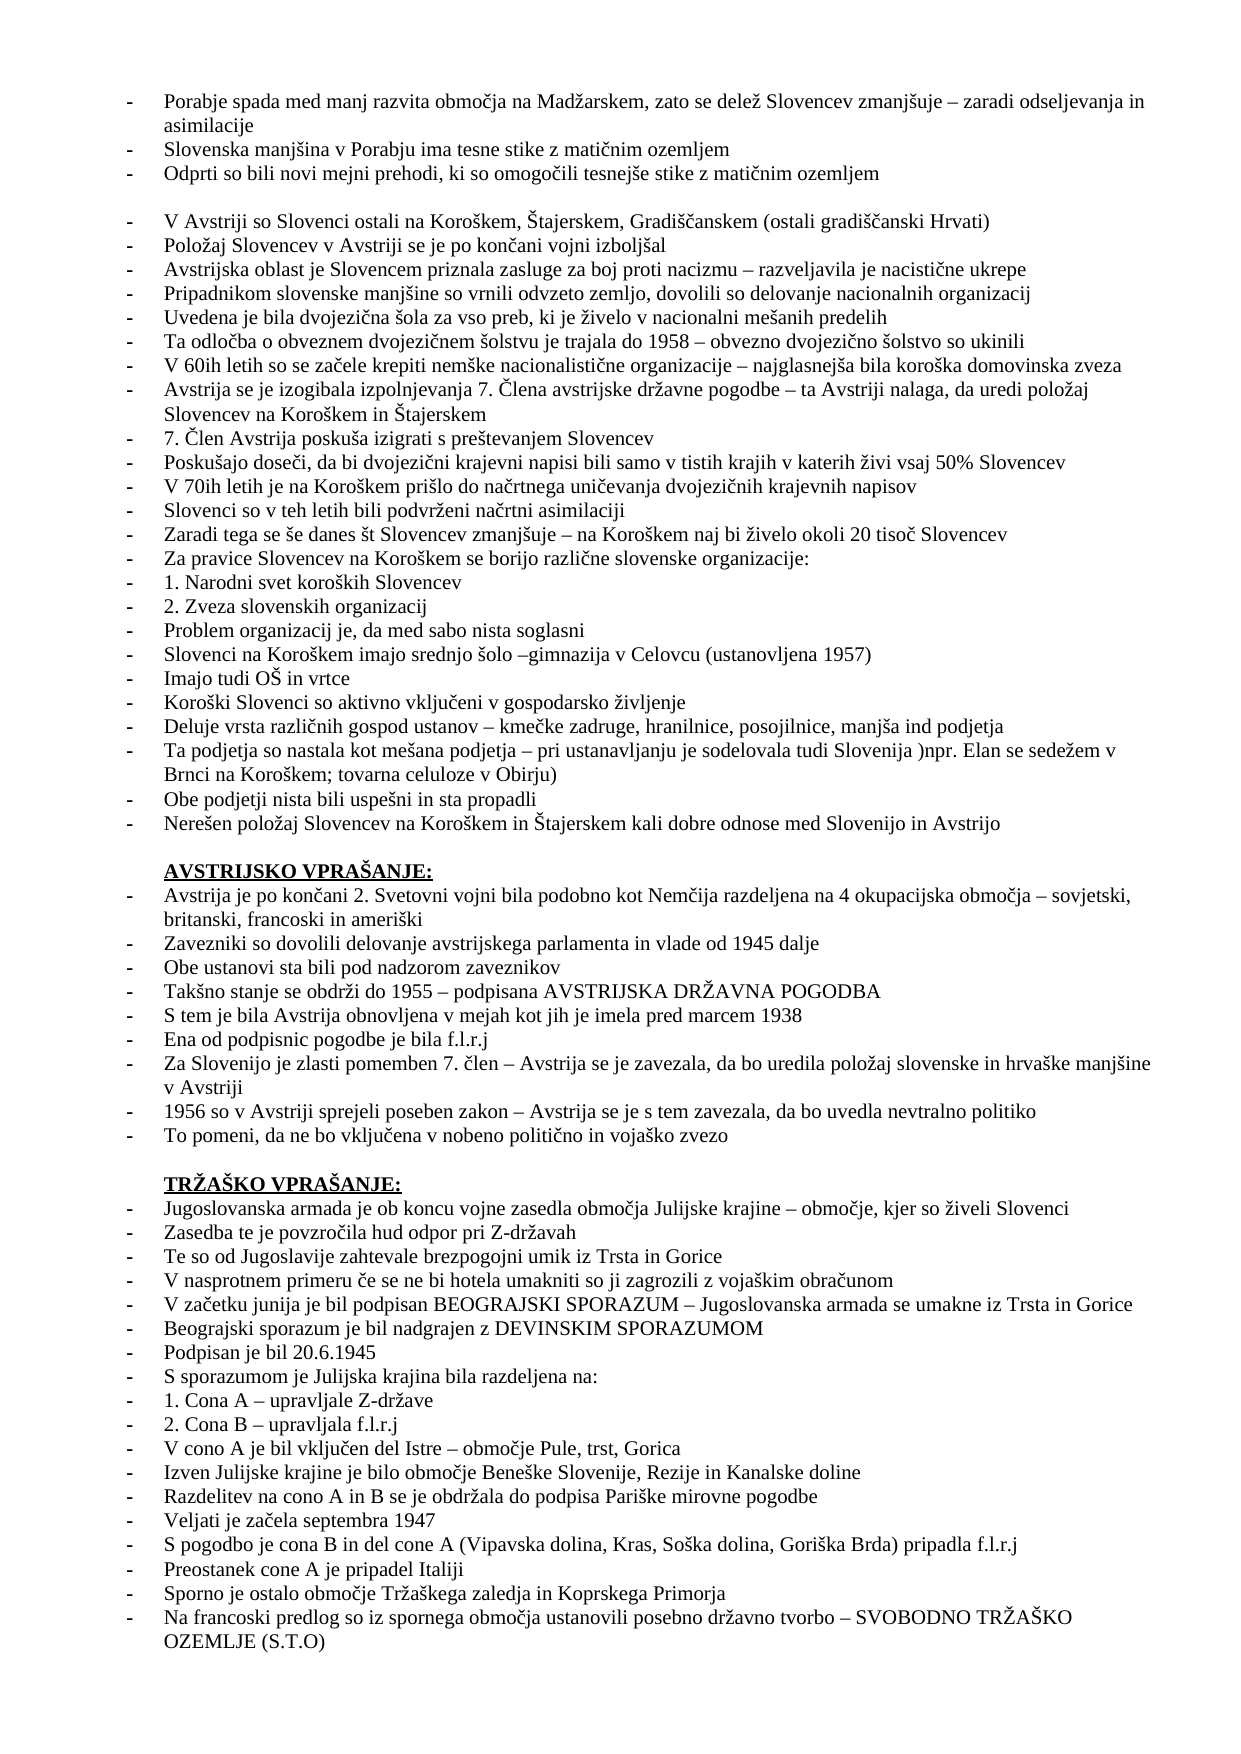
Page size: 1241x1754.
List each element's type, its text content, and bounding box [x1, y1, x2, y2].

list Zavezniki so dovolili delovanje avstrijskega parlamenta in vlade od 1945 dalje [126, 931, 1152, 955]
list Razdelitev na cono A in B se je obdržala do podpisa Pariške mirovne pogodbe [126, 1484, 1152, 1508]
list Jugoslovanska armada je ob koncu vojne zasedla območja Julijske krajine – območje, kjer so živeli Slovenci [126, 1196, 1152, 1219]
list 2. Cona B – upravljala f.l.r.j [126, 1412, 1152, 1436]
list Koroški Slovenci so aktivno vključeni v gospodarsko življenje [126, 690, 1152, 714]
list Porabje spada med manj razvita območja na Madžarskem, zato se delež Slovencev zmanjšuje – zaradi odseljevanja in asimilacije [126, 89, 1152, 137]
list Odprti so bili novi mejni prehodi, ki so omogočili tesnejše stike z matičnim ozemljem [126, 161, 1152, 185]
list Beograjski sporazum je bil nadgrajen z DEVINSKIM SPORAZUMOM [126, 1316, 1152, 1340]
list V cono A je bil vključen del Istre – območje Pule, trst, Gorica [126, 1436, 1152, 1460]
list Veljati je začela septembra 1947 [126, 1508, 1152, 1532]
list Avstrija se je izogibala izpolnjevanja 7. Člena avstrijske državne pogodbe – ta Avstriji nalaga, da uredi položaj Slovencev na Koroškem in Štajerskem [126, 377, 1152, 426]
list Ta odločba o obveznem dvojezičnem šolstvu je trajala do 1958 – obvezno dvojezično šolstvo so ukinili [126, 329, 1152, 353]
text AVSTRIJSKO VPRAŠANJE: [164, 859, 1152, 883]
list Slovenska manjšina v Porabju ima tesne stike z matičnim ozemljem [126, 137, 1152, 161]
list 7. Člen Avstrija poskuša izigrati s preštevanjem Slovencev [126, 426, 1152, 449]
list Na francoski predlog so iz spornega območja ustanovili posebno državno tvorbo – SVOBODNO TRŽAŠKO OZEMLJE (S.T.O) [126, 1604, 1152, 1653]
text TRŽAŠKO VPRAŠANJE: [164, 1171, 1152, 1196]
list V nasprotnem primeru če se ne bi hotela umakniti so ji zagrozili z vojaškim obračunom [126, 1268, 1152, 1292]
list Poskušajo doseči, da bi dvojezični krajevni napisi bili samo v tistih krajih v katerih živi vsaj 50% Slovencev [126, 449, 1152, 474]
list Obe ustanovi sta bili pod nadzorom zaveznikov [126, 955, 1152, 979]
list S pogodbo je cona B in del cone A (Vipavska dolina, Kras, Soška dolina, Goriška Brda) pripadla f.l.r.j [126, 1532, 1152, 1556]
list Pripadnikom slovenske manjšine so vrnili odvzeto zemljo, dovolili so delovanje nacionalnih organizacij [126, 281, 1152, 305]
list Problem organizacij je, da med sabo nista soglasni [126, 618, 1152, 642]
list Podpisan je bil 20.6.1945 [126, 1340, 1152, 1364]
list Sporno je ostalo območje Tržaškega zaledja in Koprskega Primorja [126, 1581, 1152, 1604]
list Obe podjetji nista bili uspešni in sta propadli [126, 786, 1152, 811]
list Avstrijska oblast je Slovencem priznala zasluge za boj proti nacizmu – razveljavila je nacistične ukrepe [126, 257, 1152, 281]
list Preostanek cone A je pripadel Italiji [126, 1556, 1152, 1581]
list Zasedba te je povzročila hud odpor pri Z-državah [126, 1219, 1152, 1244]
list Te so od Jugoslavije zahtevale brezpogojni umik iz Trsta in Gorice [126, 1244, 1152, 1268]
list 1956 so v Avstriji sprejeli poseben zakon – Avstrija se je s tem zavezala, da bo uvedla nevtralno politiko [126, 1099, 1152, 1123]
list 2. Zveza slovenskih organizacij [126, 594, 1152, 618]
list Slovenci na Koroškem imajo srednjo šolo –gimnazija v Celovcu (ustanovljena 1957) [126, 642, 1152, 666]
list Ta podjetja so nastala kot mešana podjetja – pri ustanavljanju je sodelovala tudi Slovenija )npr. Elan se sedežem v Brnci na Koroškem; tovarna celuloze v Obirju) [126, 738, 1152, 786]
list V Avstriji so Slovenci ostali na Koroškem, Štajerskem, Gradiščanskem (ostali gradiščanski Hrvati) [126, 209, 1152, 233]
list Izven Julijske krajine je bilo območje Beneške Slovenije, Rezije in Kanalske doline [126, 1460, 1152, 1484]
list Takšno stanje se obdrži do 1955 – podpisana AVSTRIJSKA DRŽAVNA POGODBA [126, 979, 1152, 1003]
list Uvedena je bila dvojezična šola za vso preb, ki je živelo v nacionalni mešanih predelih [126, 305, 1152, 329]
list Nerešen položaj Slovencev na Koroškem in Štajerskem kali dobre odnose med Slovenijo in Avstrijo [126, 811, 1152, 834]
list 1. Cona A – upravljale Z-države [126, 1388, 1152, 1412]
list Zaradi tega se še danes št Slovencev zmanjšuje – na Koroškem naj bi živelo okoli 20 tisoč Slovencev [126, 522, 1152, 546]
list Položaj Slovencev v Avstriji se je po končani vojni izboljšal [126, 233, 1152, 257]
list Deluje vrsta različnih gospod ustanov – kmečke zadruge, hranilnice, posojilnice, manjša ind podjetja [126, 714, 1152, 738]
list 1. Narodni svet koroških Slovencev [126, 570, 1152, 594]
list Imajo tudi OŠ in vrtce [126, 666, 1152, 690]
list V začetku junija je bil podpisan BEOGRAJSKI SPORAZUM – Jugoslovanska armada se umakne iz Trsta in Gorice [126, 1292, 1152, 1316]
list Avstrija je po končani 2. Svetovni vojni bila podobno kot Nemčija razdeljena na 4 okupacijska območja – sovjetski, britanski, francoski in ameriški [126, 883, 1152, 931]
list S tem je bila Avstrija obnovljena v mejah kot jih je imela pred marcem 1938 [126, 1003, 1152, 1027]
list Slovenci so v teh letih bili podvrženi načrtni asimilaciji [126, 498, 1152, 522]
list S sporazumom je Julijska krajina bila razdeljena na: [126, 1364, 1152, 1388]
list To pomeni, da ne bo vključena v nobeno politično in vojaško zvezo [126, 1123, 1152, 1147]
list Za Slovenijo je zlasti pomemben 7. člen – Avstrija se je zavezala, da bo uredila položaj slovenske in hrvaške manjšine v Avstriji [126, 1051, 1152, 1099]
list V 60ih letih so se začele krepiti nemške nacionalistične organizacije – najglasnejša bila koroška domovinska zveza [126, 353, 1152, 377]
list Za pravice Slovencev na Koroškem se borijo različne slovenske organizacije: [126, 546, 1152, 570]
list V 70ih letih je na Koroškem prišlo do načrtnega uničevanja dvojezičnih krajevnih napisov [126, 474, 1152, 498]
list Ena od podpisnic pogodbe je bila f.l.r.j [126, 1027, 1152, 1051]
